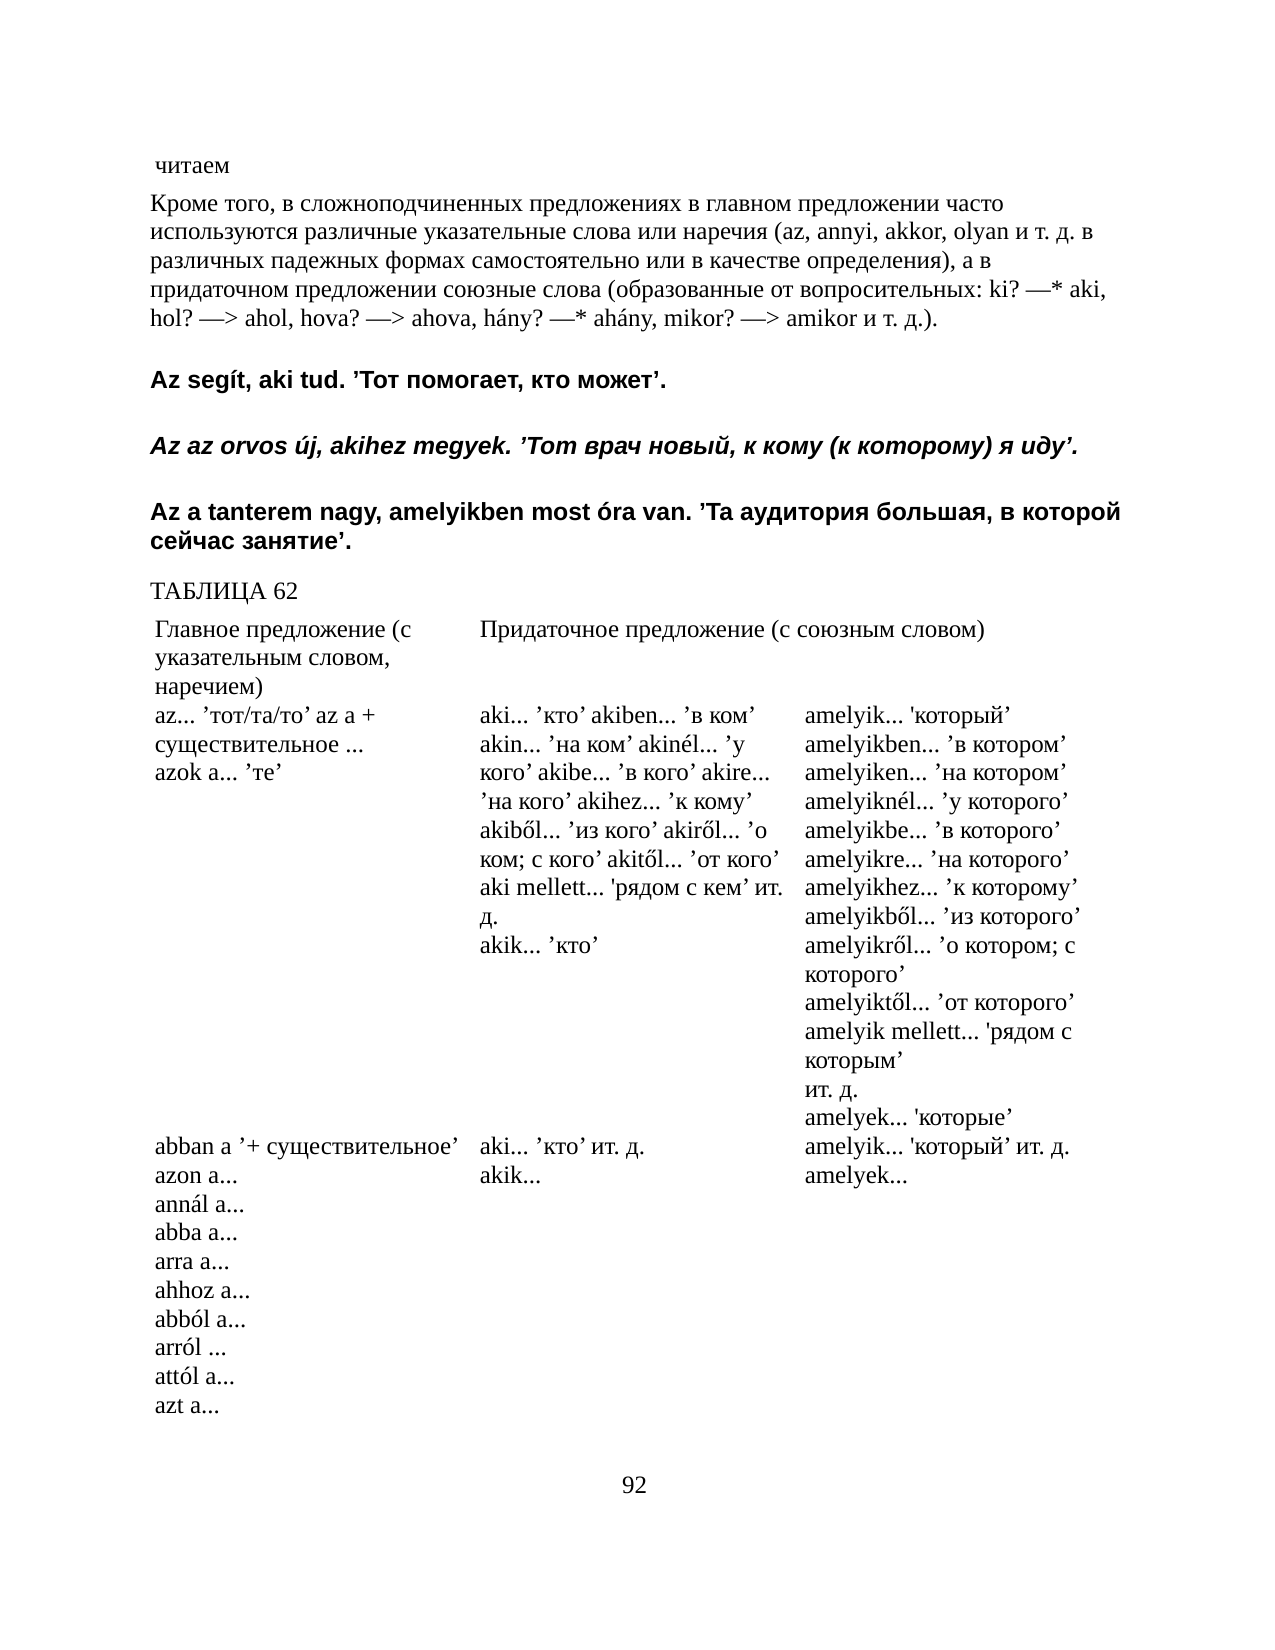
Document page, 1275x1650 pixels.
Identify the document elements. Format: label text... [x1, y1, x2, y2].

subtitle Az az orvos új, akihez megyek. ’Тот врач новый, к кому (к которому) я иду’. [150, 431, 1125, 460]
table_cell [475, 150, 800, 179]
text Кроме того, в сложноподчиненных предложениях в главном предложении часто используются различные указательные слова или наречия (az, annyi, akkor, olyan и т. д. в различных падежных формах самостоятельно или в качестве определения), а в придаточном предложении союзные слова (образованные от вопросительных: ki? —* aki, hol? —> ahol, hova? —> ahova, hány? —* ahány, mikor? —> amikor и т. д.). [150, 188, 1125, 331]
table_header Главное предложение (с указательным словом, наречием) [150, 614, 475, 700]
table_cell читаем [150, 150, 475, 179]
table_cell [800, 150, 1125, 179]
table_cell aki... ’кто’ akiben... ’в ком’ akin... ’на ком’ akinél... ’у кого’ akibe... ’в кого’ akire... ’на кого’ akihez... ’к кому’ akiből... ’из кого’ akiről... ’о ком; с кого’ akitől... ’от кого’ aki mellett... 'рядом с кем’ ит. д. akik... ’кто’ [475, 700, 800, 1131]
table_cell amelyik... 'который’ amelyikben... ’в котором’ amelyiken... ’на котором’ amelyiknél... ’у которого’ amelyikbe... ’в которого’ amelyikre... ’на которого’ amelyikhez... ’к которому’ amelyikből... ’из которого’ amelyikről... ’о котором; с которого’ amelyiktől... ’от которого’ amelyik mellett... 'рядом с которым’ ит. д. amelyek... 'которые’ [800, 700, 1125, 1131]
text ТАБЛИЦА 62 [150, 576, 1125, 605]
table_cell az... ’тот/та/то’ az а + существительное ... azok а... ’те’ [150, 700, 475, 1131]
table_cell aki... ’кто’ ит. д. akik... [475, 1131, 800, 1419]
subtitle Az a tanterem nagy, amelyikben most óra van. ’Ta аудитория большая, в которой сейчас занятие’. [150, 497, 1125, 554]
table_header Придаточное предложение (с союзным словом) [475, 614, 1125, 700]
table_cell amelyik... 'который’ ит. д. amelyek... [800, 1131, 1125, 1419]
table_cell abban а ’+ существительное’ azon а... annál а... abba а... arra а... ahhoz а... abból а... arról ... attól а... azt а... [150, 1131, 475, 1419]
subtitle Az segít, aki tud. ’Тот помогает, кто может’. [150, 365, 1125, 394]
